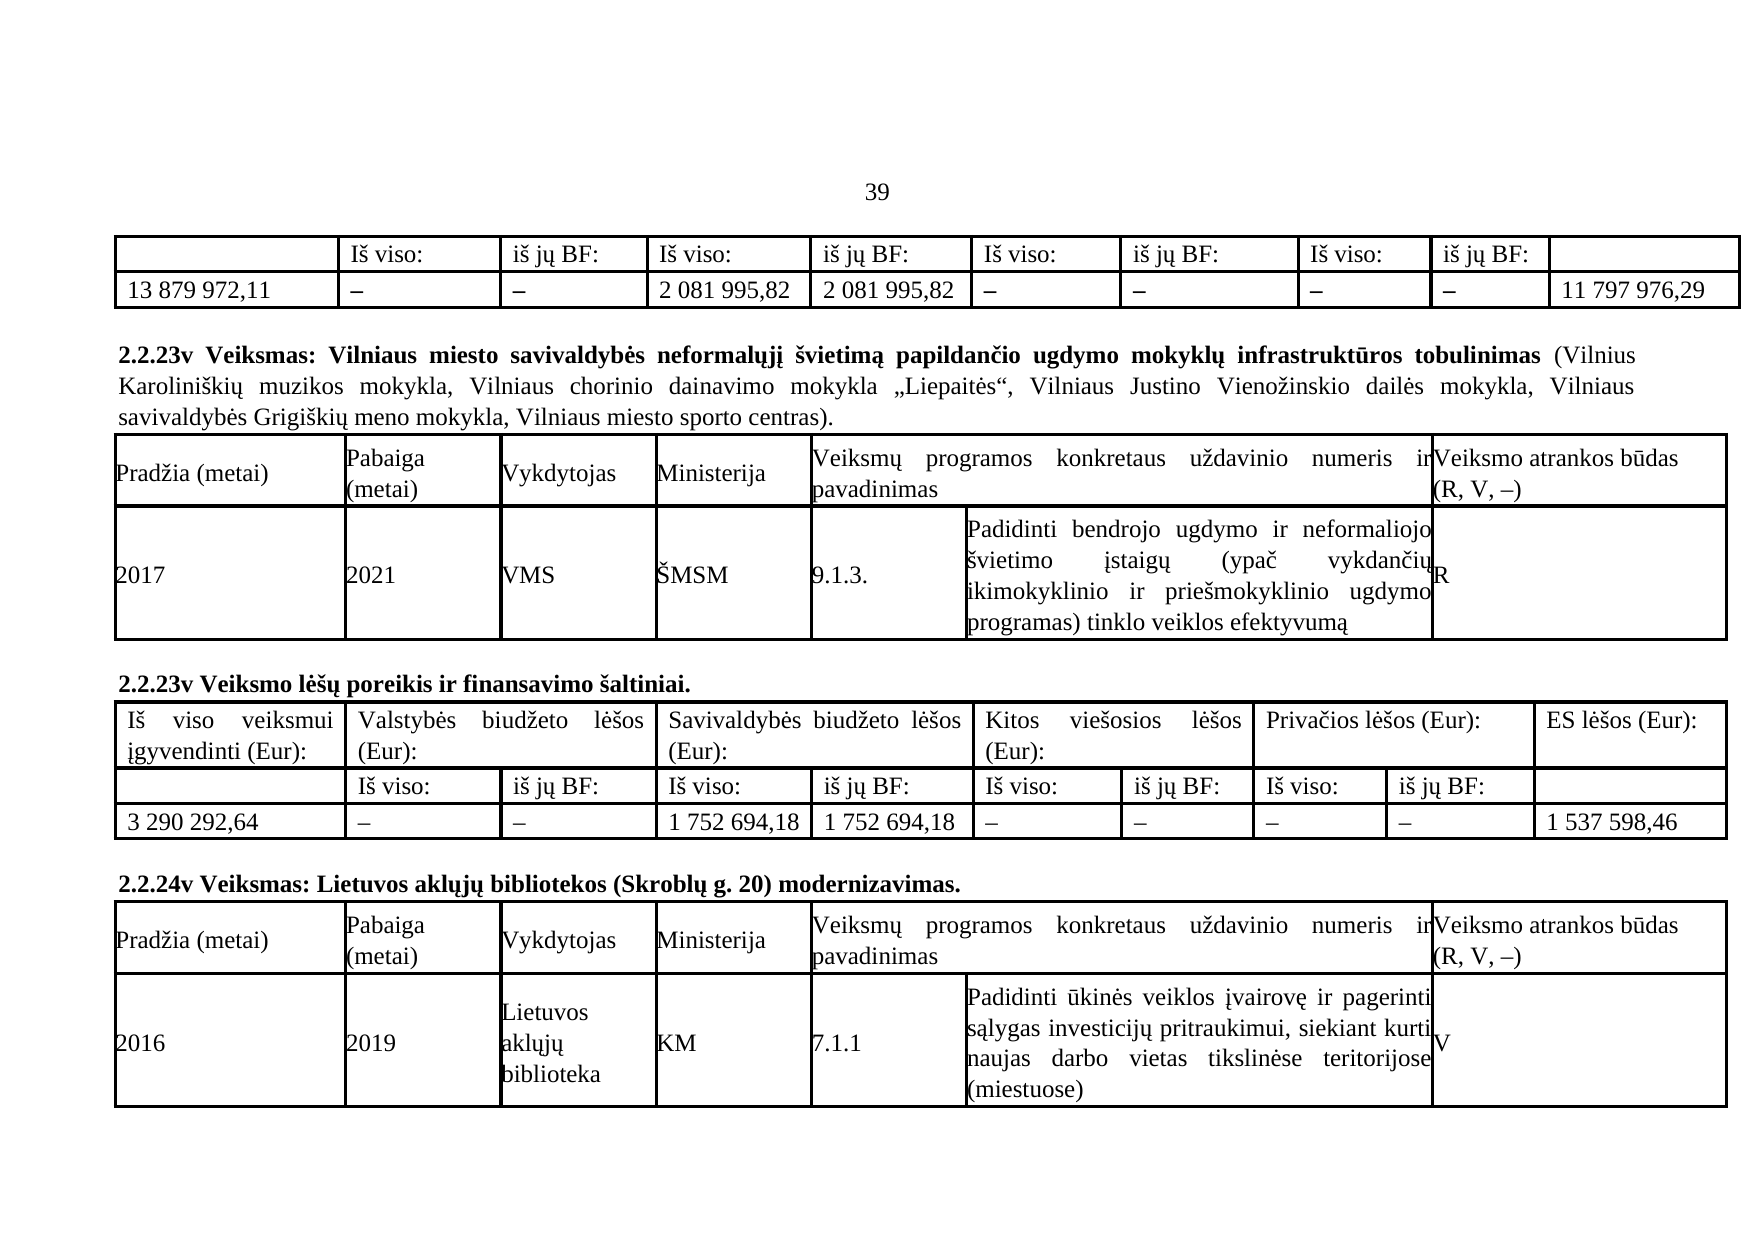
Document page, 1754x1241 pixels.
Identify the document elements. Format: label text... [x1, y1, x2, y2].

table_cell Padidinti bendrojo ugdymo ir neformaliojo švietimo įstaigų (ypač vykdančių ikimokyklinio ir priešmokyklinio ugdymo programas) tinklo veiklos efektyvumą [968, 508, 1431, 637]
table_cell Iš viso: [1255, 770, 1385, 802]
table_cell 2019 [347, 975, 499, 1105]
table_cell – [1300, 273, 1429, 306]
table_cell [1536, 770, 1725, 802]
table_cell VMS [503, 508, 655, 637]
table_cell 3 290 292,64 [117, 805, 344, 837]
table_cell 1 537 598,46 [1536, 805, 1725, 837]
table_cell 7.1.1 [813, 975, 965, 1105]
table_header Veiksmo atrankos būdas (R, V, –) [1434, 903, 1725, 972]
table_cell – [1255, 805, 1385, 837]
table_cell iš jų BF: [502, 238, 646, 270]
table_cell – [340, 273, 499, 306]
table_cell iš jų BF: [1433, 238, 1548, 270]
table_cell – [503, 805, 655, 837]
table_header Ministerija [658, 903, 810, 972]
table_cell – [1123, 805, 1252, 837]
table_cell Iš viso: [649, 238, 809, 270]
table_cell ŠMSM [658, 508, 810, 637]
text 2.2.24v Veiksmas: Lietuvos aklųjų bibliotekos (Skroblų g. 20) modernizavimas. [118, 869, 1636, 898]
table_header Veiksmo atrankos būdas (R, V, –) [1434, 436, 1725, 504]
table_cell 13 879 972,11 [117, 273, 337, 306]
table_cell Iš viso: [973, 238, 1119, 270]
table_cell 2016 [117, 975, 344, 1105]
table_cell [1551, 238, 1738, 270]
table_header ES lėšos (Eur): [1536, 704, 1725, 766]
table_cell Iš viso: [347, 770, 499, 802]
table_header Valstybės biudžeto lėšos (Eur): [347, 704, 655, 766]
table_cell Iš viso: [1300, 238, 1429, 270]
table_cell iš jų BF: [1122, 238, 1297, 270]
table_header Iš viso veiksmui įgyvendinti (Eur): [117, 704, 344, 766]
table_cell 2 081 995,82 [649, 273, 809, 306]
table_cell – [1433, 273, 1548, 306]
table_cell Iš viso: [340, 238, 499, 270]
table_header Pabaiga (metai) [347, 436, 499, 504]
table_header Pradžia (metai) [117, 903, 344, 972]
table_cell 2 081 995,82 [812, 273, 970, 306]
table_cell V [1434, 975, 1725, 1105]
table_cell Lietuvos aklųjų biblioteka [503, 975, 655, 1105]
table_cell 11 797 976,29 [1551, 273, 1738, 306]
table_cell [117, 770, 344, 802]
text 2.2.23v Veiksmas: Vilniaus miesto savivaldybės neformalųjį švietimą papildančio ugdymo mokyklų infrastruktūros tobulinimas (Vilnius Karoliniškių muzikos mokykla, Vilniaus chorinio dainavimo mokykla „Liepaitės“, Vilniaus Justino Vienožinskio dailės mokykla, Vilniaus savivaldybės Grigiškių meno mokykla, Vilniaus miesto sporto centras). [118, 340, 1636, 431]
table_cell Iš viso: [975, 770, 1120, 802]
table_cell 2017 [117, 508, 344, 637]
table_cell 1 752 694,18 [658, 805, 810, 837]
table_header Privačios lėšos (Eur): [1255, 704, 1533, 766]
table_cell iš jų BF: [812, 238, 970, 270]
table_cell Iš viso: [658, 770, 810, 802]
table_cell – [973, 273, 1119, 306]
table_cell – [1122, 273, 1297, 306]
table_cell – [347, 805, 499, 837]
table_cell 9.1.3. [813, 508, 965, 637]
text 2.2.23v Veiksmo lėšų poreikis ir finansavimo šaltiniai. [118, 669, 1636, 698]
table_header Veiksmų programos konkretaus uždavinio numeris ir pavadinimas [813, 903, 1431, 972]
table_cell [117, 238, 337, 270]
table_header Vykdytojas [503, 436, 655, 504]
table_cell – [975, 805, 1120, 837]
table_cell – [1388, 805, 1533, 837]
table_cell – [502, 273, 646, 306]
table_header Ministerija [658, 436, 810, 504]
table_header Vykdytojas [503, 903, 655, 972]
table_cell 2021 [347, 508, 499, 637]
table_cell iš jų BF: [813, 770, 972, 802]
table_header Savivaldybės biudžeto lėšos (Eur): [658, 704, 972, 766]
table_cell iš jų BF: [1123, 770, 1252, 802]
table_cell Padidinti ūkinės veiklos įvairovę ir pagerinti sąlygas investicijų pritraukimui, siekiant kurti naujas darbo vietas tikslinėse teritorijose (miestuose) [968, 975, 1431, 1105]
table_cell iš jų BF: [1388, 770, 1533, 802]
table_cell R [1434, 508, 1725, 637]
table_cell KM [658, 975, 810, 1105]
table_header Veiksmų programos konkretaus uždavinio numeris ir pavadinimas [813, 436, 1431, 504]
table_header Pradžia (metai) [117, 436, 344, 504]
table_header Pabaiga (metai) [347, 903, 499, 972]
table_cell 1 752 694,18 [813, 805, 972, 837]
table_cell iš jų BF: [503, 770, 655, 802]
table_header Kitos viešosios lėšos (Eur): [975, 704, 1252, 766]
